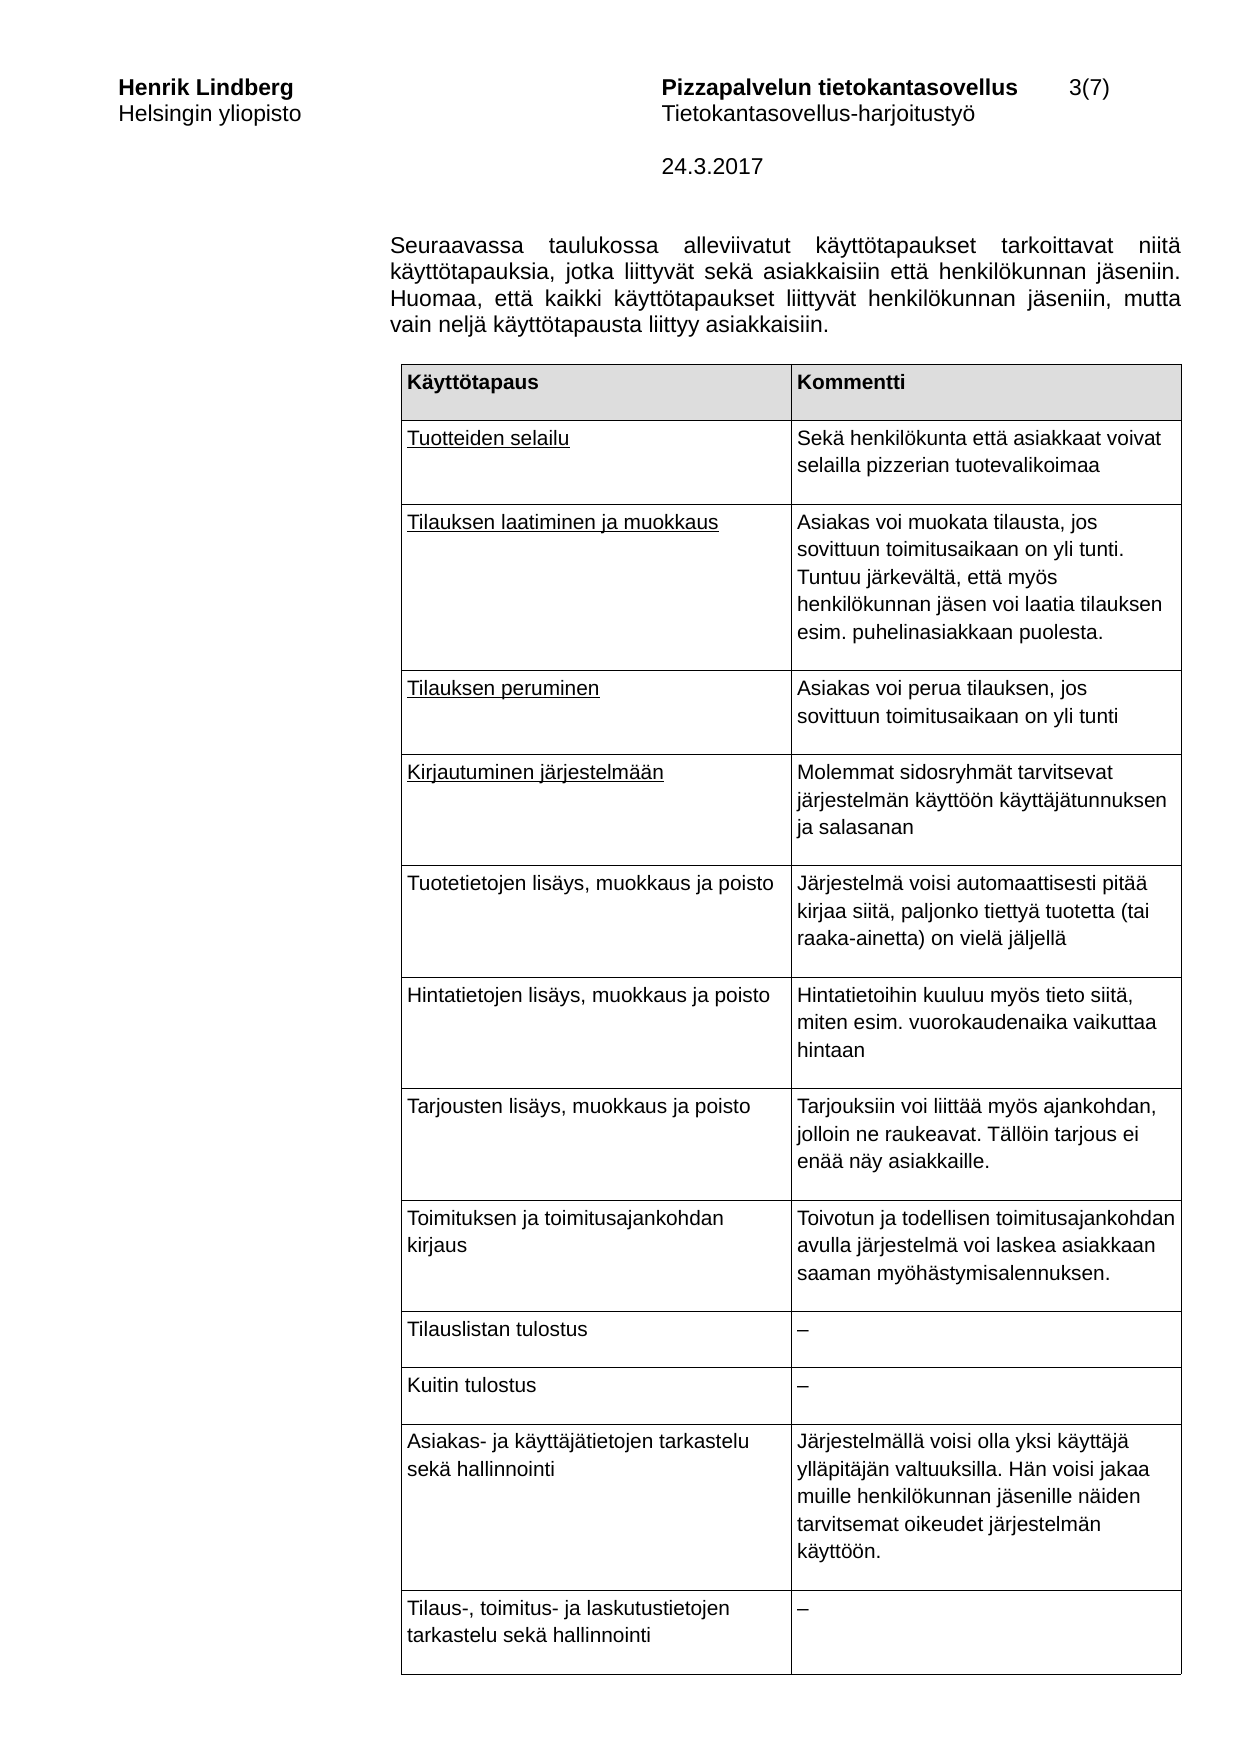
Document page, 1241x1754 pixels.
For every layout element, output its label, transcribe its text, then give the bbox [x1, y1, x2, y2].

table_header Käyttötapaus [402, 365, 791, 420]
table_cell Hintatietoihin kuuluu myös tieto siitä, miten esim. vuorokaudenaika vaikuttaa hintaan [792, 978, 1181, 1088]
table_cell Sekä henkilökunta että asiakkaat voivat selailla pizzerian tuotevalikoimaa [792, 421, 1181, 504]
table_cell Tilauksen laatiminen ja muokkaus [402, 505, 791, 670]
table_cell Tilauksen peruminen [402, 671, 791, 754]
table_cell Tilaus-, toimitus- ja laskutustietojen tarkastelu sekä hallinnointi [402, 1591, 791, 1674]
table_cell Tuotteiden selailu [402, 421, 791, 504]
table_cell Tuotetietojen lisäys, muokkaus ja poisto [402, 866, 791, 977]
table_header Kommentti [792, 365, 1181, 420]
table_cell Järjestelmällä voisi olla yksi käyttäjä ylläpitäjän valtuuksilla. Hän voisi jakaa muille henkilökunnan jäsenille näiden tarvitsemat oikeudet järjestelmän käyttöön. [792, 1425, 1181, 1590]
table_cell Molemmat sidosryhmät tarvitsevat järjestelmän käyttöön käyttäjätunnuksen ja salasanan [792, 755, 1181, 865]
table_cell – [792, 1312, 1181, 1367]
table_cell Tilauslistan tulostus [402, 1312, 791, 1367]
table_cell Tarjouksiin voi liittää myös ajankohdan, jolloin ne raukeavat. Tällöin tarjous ei enää näy asiakkaille. [792, 1089, 1181, 1199]
table_cell – [792, 1368, 1181, 1423]
table_cell Kirjautuminen järjestelmään [402, 755, 791, 865]
table_cell Asiakas voi muokata tilausta, jos sovittuun toimitusaikaan on yli tunti. Tuntuu järkevältä, että myös henkilökunnan jäsen voi laatia tilauksen esim. puhelinasiakkaan puolesta. [792, 505, 1181, 670]
table_cell Asiakas- ja käyttäjätietojen tarkastelu sekä hallinnointi [402, 1425, 791, 1590]
table_cell Toivotun ja todellisen toimitusajankohdan avulla järjestelmä voi laskea asiakkaan saaman myöhästymisalennuksen. [792, 1201, 1181, 1311]
table_cell Kuitin tulostus [402, 1368, 791, 1423]
table_cell Hintatietojen lisäys, muokkaus ja poisto [402, 978, 791, 1088]
table_cell Tarjousten lisäys, muokkaus ja poisto [402, 1089, 791, 1199]
table_cell – [792, 1591, 1181, 1674]
table_cell Järjestelmä voisi automaattisesti pitää kirjaa siitä, paljonko tiettyä tuotetta (tai raaka-ainetta) on vielä jäljellä [792, 866, 1181, 977]
table_cell Asiakas voi perua tilauksen, jos sovittuun toimitusaikaan on yli tunti [792, 671, 1181, 754]
text Seuraavassa taulukossa alleviivatut käyttötapaukset tarkoittavat niitä käyttötapauksia, jotka liittyvät sekä asiakkaisiin että henkilökunnan jäseniin. Huomaa, että kaikki käyttötapaukset liittyvät henkilökunnan jäseniin, mutta vain neljä käyttötapausta liittyy asiakkaisiin. [118, 232, 1181, 337]
table_cell Toimituksen ja toimitusajankohdan kirjaus [402, 1201, 791, 1311]
